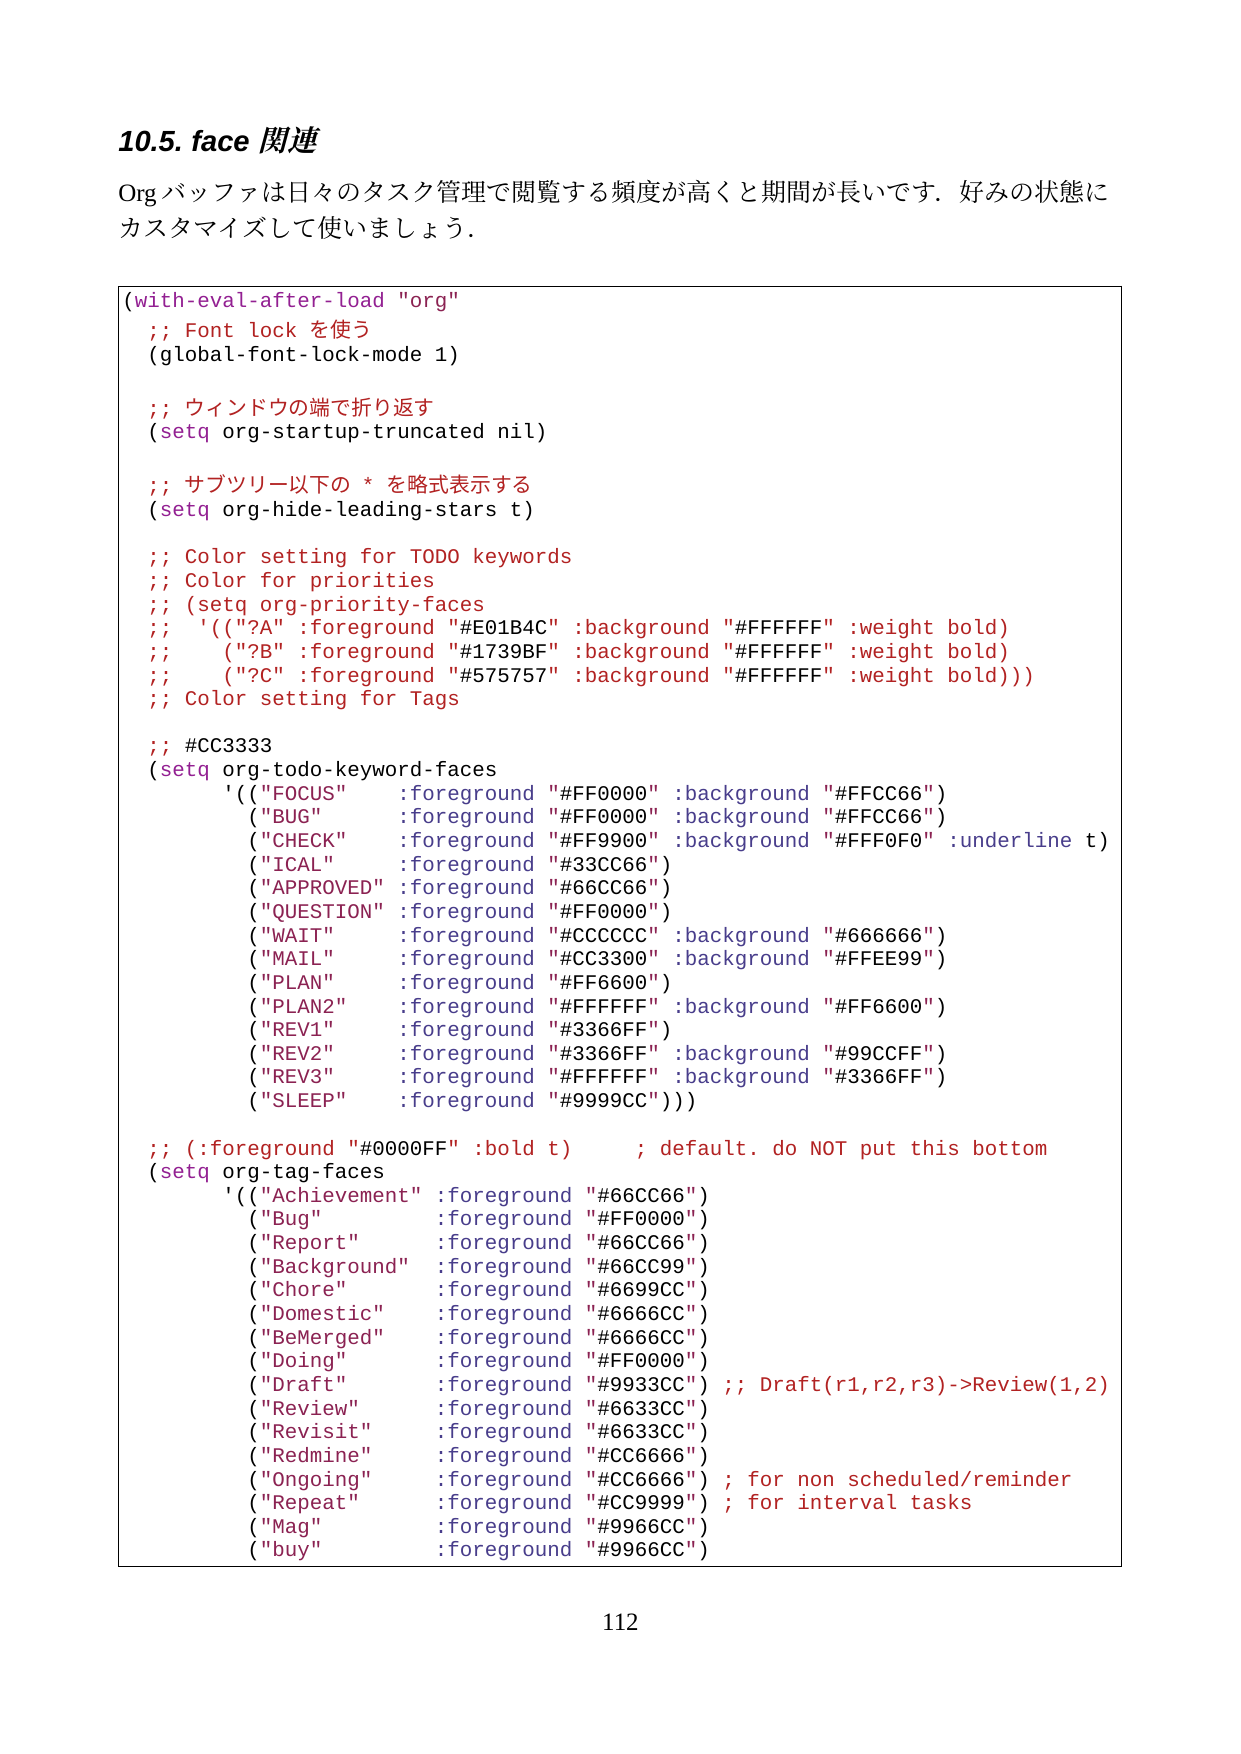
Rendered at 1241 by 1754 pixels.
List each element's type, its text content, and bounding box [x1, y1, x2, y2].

text (setq org-todo-keyword-faces [119, 755, 1121, 779]
text (setq org-startup-truncated nil) [119, 417, 1121, 441]
text ;; Color setting for TODO keywords [119, 542, 1121, 566]
text ("Redmine" :foreground "#CC6666") [119, 1441, 1121, 1464]
text ;; Color setting for Tags [119, 684, 1121, 708]
text ;; (:foreground "#0000FF" :bold t) ; default. do NOT put this bottom [119, 1133, 1121, 1157]
text ("Report" :foreground "#66CC66") [119, 1228, 1121, 1252]
text ("Mag" :foreground "#9966CC") [119, 1512, 1121, 1536]
text ("ICAL" :foreground "#33CC66") [119, 850, 1121, 873]
text ("REV3" :foreground "#FFFFFF" :background "#3366FF") [119, 1063, 1121, 1086]
text '(("FOCUS" :foreground "#FF0000" :background "#FFCC66") [119, 779, 1121, 802]
text ("PLAN2" :foreground "#FFFFFF" :background "#FF6600") [119, 992, 1121, 1015]
text ("BUG" :foreground "#FF0000" :background "#FFCC66") [119, 802, 1121, 826]
text ("WAIT" :foreground "#CCCCCC" :background "#666666") [119, 921, 1121, 944]
text ("Repeat" :foreground "#CC9999") ; for interval tasks [119, 1488, 1121, 1512]
text '(("Achievement" :foreground "#66CC66") [119, 1181, 1121, 1204]
text ;; ウィンドウの端で折り返す [119, 387, 1121, 417]
text ("Background" :foreground "#66CC99") [119, 1252, 1121, 1275]
text ("Bug" :foreground "#FF0000") [119, 1204, 1121, 1228]
text (setq org-tag-faces [119, 1157, 1121, 1181]
subtitle face 関連 [118, 118, 1122, 160]
text ("Draft" :foreground "#9933CC") ;; Draft(r1,r2,r3)->Review(1,2) [119, 1370, 1121, 1394]
text ("Ongoing" :foreground "#CC6666") ; for non scheduled/reminder [119, 1464, 1121, 1488]
text ("Doing" :foreground "#FF0000") [119, 1346, 1121, 1370]
text ("BeMerged" :foreground "#6666CC") [119, 1323, 1121, 1346]
text ("APPROVED" :foreground "#66CC66") [119, 873, 1121, 897]
text ("SLEEP" :foreground "#9999CC"))) [119, 1086, 1121, 1110]
text ;; ("?C" :foreground "#575757" :background "#FFFFFF" :weight bold))) [119, 661, 1121, 684]
text ("Review" :foreground "#6633CC") [119, 1394, 1121, 1417]
text ;; Font lock を使う [119, 309, 1121, 340]
text ("buy" :foreground "#9966CC") [119, 1536, 1121, 1566]
text (with-eval-after-load "org" [119, 287, 1121, 309]
text ("PLAN" :foreground "#FF6600") [119, 968, 1121, 992]
text ;; Color for priorities [119, 566, 1121, 590]
text Orgバッファは日々のタスク管理で閲覧する頻度が高くと期間が長いです．好みの状態にカスタマイズして使いましょう． [118, 172, 1122, 273]
text ("Revisit" :foreground "#6633CC") [119, 1417, 1121, 1441]
text ("REV1" :foreground "#3366FF") [119, 1015, 1121, 1039]
text ;; サブツリー以下の * を略式表示する [119, 465, 1121, 495]
text ;; ("?B" :foreground "#1739BF" :background "#FFFFFF" :weight bold) [119, 637, 1121, 661]
text ;; (setq org-priority-faces [119, 590, 1121, 613]
text ;; '(("?A" :foreground "#E01B4C" :background "#FFFFFF" :weight bold) [119, 613, 1121, 637]
text (global-font-lock-mode 1) [119, 340, 1121, 363]
text ("QUESTION" :foreground "#FF0000") [119, 897, 1121, 921]
text ("MAIL" :foreground "#CC3300" :background "#FFEE99") [119, 944, 1121, 968]
text ;; #CC3333 [119, 732, 1121, 755]
text ("Chore" :foreground "#6699CC") [119, 1275, 1121, 1299]
text (setq org-hide-leading-stars t) [119, 495, 1121, 519]
text ("CHECK" :foreground "#FF9900" :background "#FFF0F0" :underline t) [119, 826, 1121, 850]
text ("REV2" :foreground "#3366FF" :background "#99CCFF") [119, 1039, 1121, 1063]
text ("Domestic" :foreground "#6666CC") [119, 1299, 1121, 1323]
